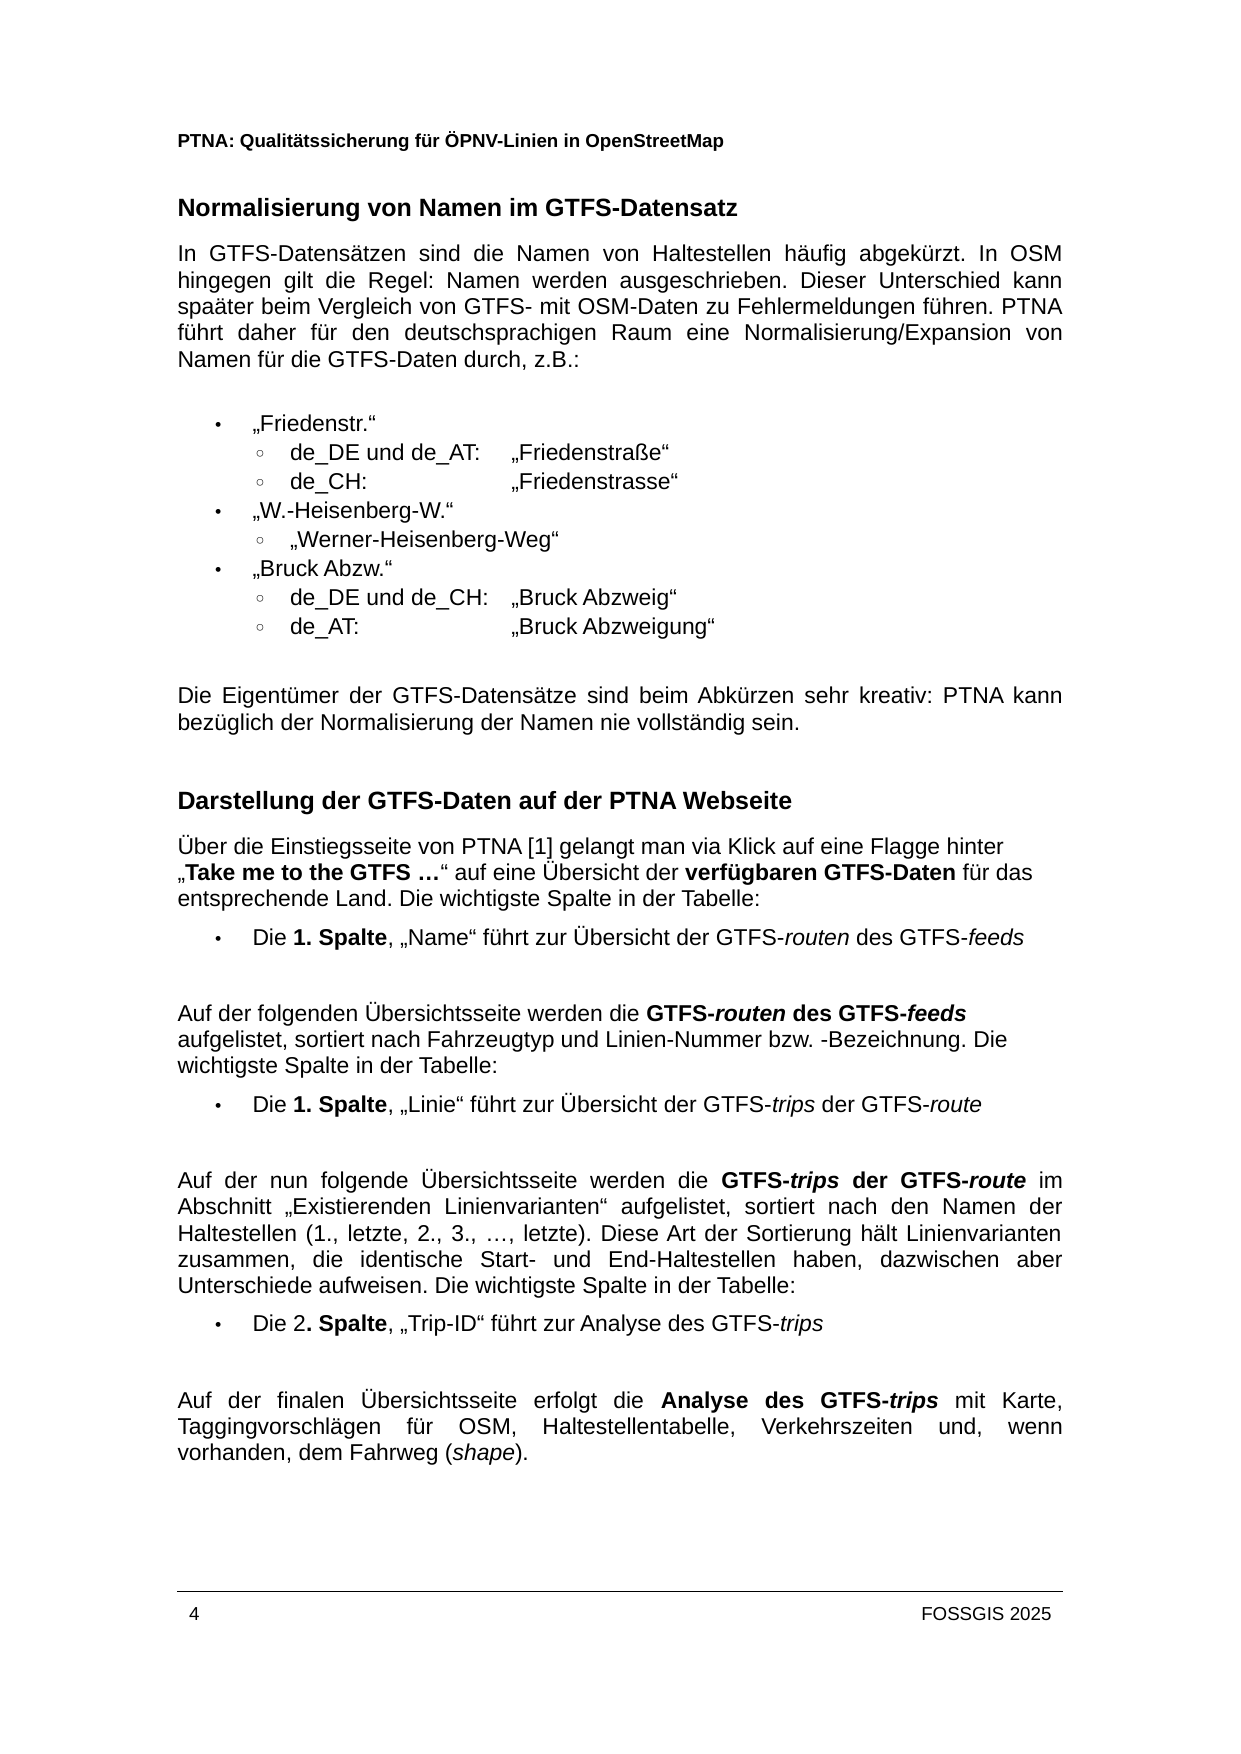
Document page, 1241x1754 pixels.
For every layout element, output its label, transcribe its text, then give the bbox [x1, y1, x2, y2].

text Über die Einstiegsseite von PTNA [1] gelangt man via Klick auf eine Flagge hinter „Take me to the GTFS …“ auf eine Übersicht der verfügbaren GTFS-Daten für das entsprechende Land. Die wichtigste Spalte in der Tabelle: [177, 833, 1063, 912]
list Die 1. Spalte, „Linie“ führt zur Übersicht der GTFS-trips der GTFS-route [215, 1091, 1063, 1117]
subtitle Normalisierung von Namen im GTFS-Datensatz [177, 193, 1063, 222]
list de_DE und de_CH: „Bruck Abzweig“ [252, 584, 1063, 610]
list de_DE und de_AT: „Friedenstraße“ [252, 439, 1063, 465]
list Die 2. Spalte, „Trip-ID“ führt zur Analyse des GTFS-trips [215, 1310, 1063, 1337]
list „Werner-Heisenberg-Weg“ [252, 526, 1063, 552]
list Die 1. Spalte, „Name“ führt zur Übersicht der GTFS-routen des GTFS-feeds [215, 923, 1063, 950]
text Auf der nun folgende Übersichtsseite werden die GTFS-trips der GTFS-route im Abschnitt „Existierenden Linienvarianten“ aufgelistet, sortiert nach den Namen der Haltestellen (1., letzte, 2., 3., …, letzte). Diese Art der Sortierung hält Linienvarianten zusammen, die identische Start- und End-Haltestellen haben, dazwischen aber Unterschiede aufweisen. Die wichtigste Spalte in der Tabelle: [177, 1167, 1063, 1298]
text In GTFS-Datensätzen sind die Namen von Haltestellen häufig abgekürzt. In OSM hingegen gilt die Regel: Namen werden ausgeschrieben. Dieser Unterschied kann spaäter beim Vergleich von GTFS- mit OSM-Daten zu Fehlermeldungen führen. PTNA führt daher für den deutschsprachigen Raum eine Normalisierung/Expansion von Namen für die GTFS-Daten durch, z.B.: [177, 240, 1063, 372]
subtitle Darstellung der GTFS-Daten auf der PTNA Webseite [177, 786, 1063, 814]
list de_CH: „Friedenstrasse“ [252, 468, 1063, 494]
list de_AT: „Bruck Abzweigung“ [252, 613, 1063, 639]
text Auf der folgenden Übersichtsseite werden die GTFS-routen des GTFS-feeds aufgelistet, sortiert nach Fahrzeugtyp und Linien-Nummer bzw. -Bezeichnung. Die wichtigste Spalte in der Tabelle: [177, 1000, 1063, 1079]
list „W.-Heisenberg-W.“ [215, 497, 1063, 523]
list „Friedenstr.“ [215, 410, 1063, 436]
list „Bruck Abzw.“ [215, 555, 1063, 581]
text Auf der finalen Übersichtsseite erfolgt die Analyse des GTFS-trips mit Karte, Taggingvorschlägen für OSM, Haltestellentabelle, Verkehrszeiten und, wenn vorhanden, dem Fahrweg (shape). [177, 1387, 1063, 1466]
text Die Eigentümer der GTFS-Datensätze sind beim Abkürzen sehr kreativ: PTNA kann bezüglich der Normalisierung der Namen nie vollständig sein. [177, 682, 1063, 735]
